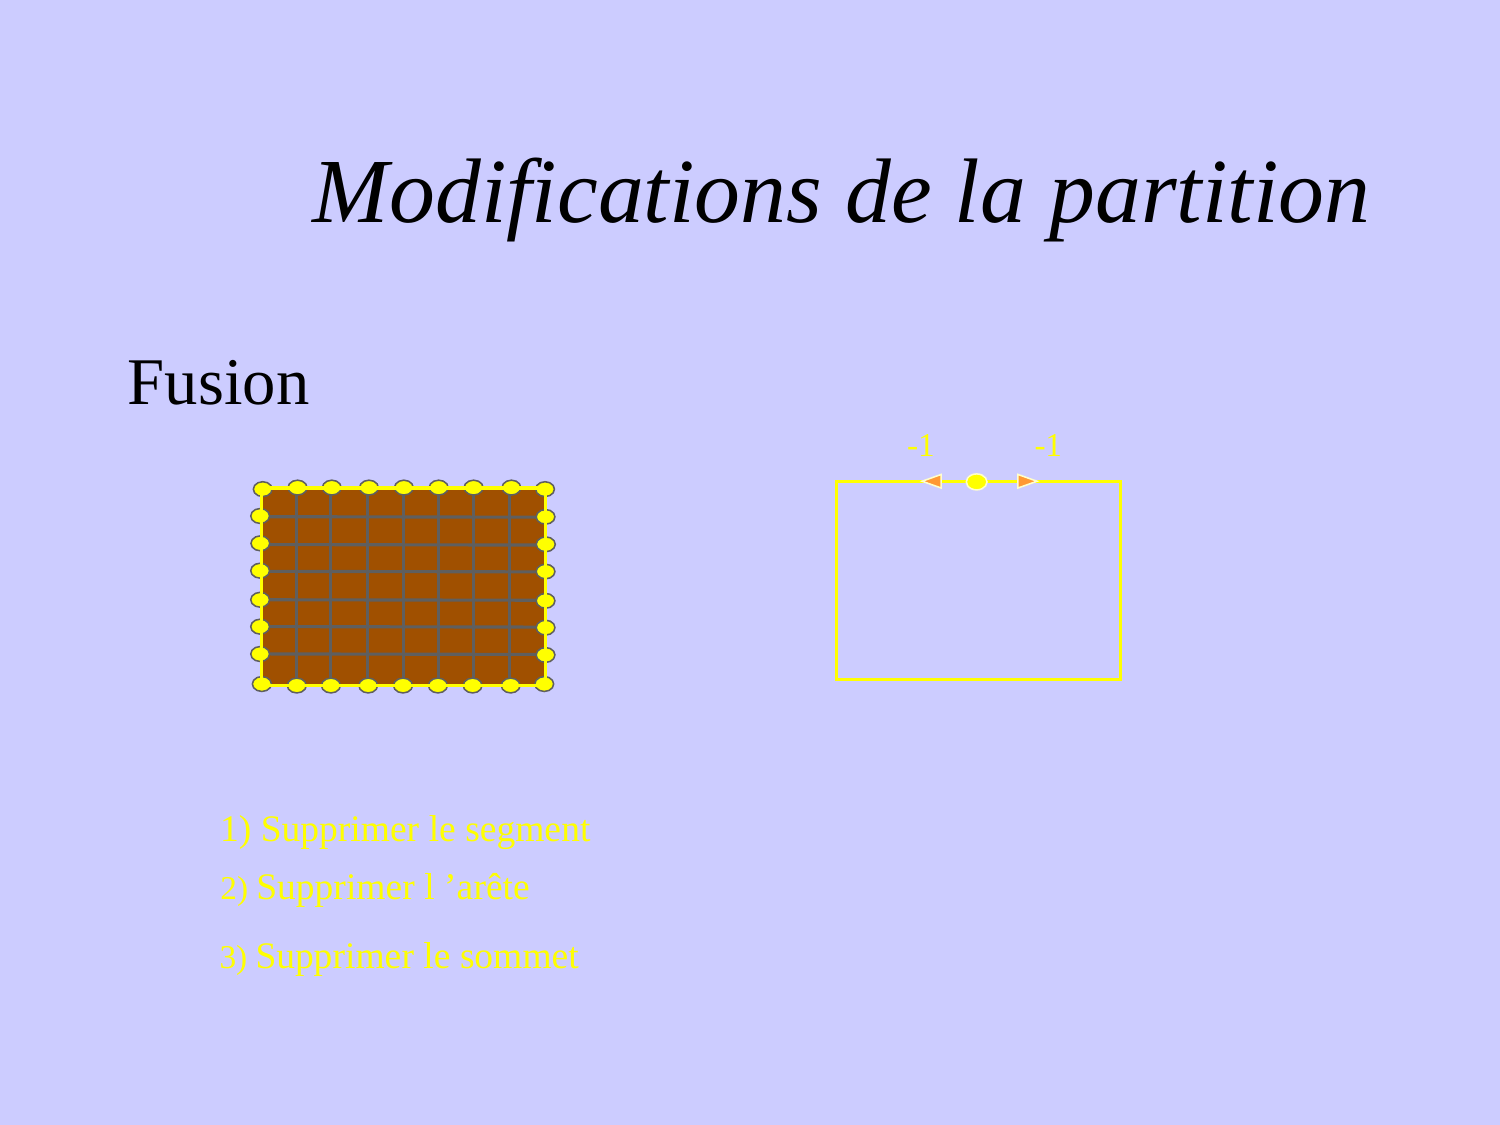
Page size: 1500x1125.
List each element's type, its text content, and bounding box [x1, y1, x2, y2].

text_box [547, 593, 555, 608]
text_box 1) Supprimer le segment [205, 800, 606, 858]
text_box [321, 687, 340, 693]
text_box [394, 687, 413, 693]
text_box [288, 480, 307, 486]
text_box [250, 646, 260, 662]
text_box [464, 480, 483, 486]
text_box [250, 508, 260, 524]
text_box [250, 563, 260, 579]
text_box [966, 473, 987, 490]
title Modifications de la partition [112, 62, 1388, 250]
text_box [263, 490, 544, 684]
text_box [547, 509, 555, 524]
text_box [395, 480, 413, 486]
text_box [287, 687, 306, 693]
text_box [536, 481, 555, 497]
text_box [360, 480, 378, 486]
text_box 3) Supprimer le sommet [204, 927, 595, 985]
text_box [250, 535, 260, 551]
text_box [250, 619, 260, 635]
text_box [428, 687, 447, 693]
text_box -1 [1019, 418, 1078, 472]
text_box [547, 620, 555, 635]
text_box [252, 676, 271, 692]
text_box [322, 480, 341, 486]
text_box [501, 687, 520, 693]
text_box [359, 687, 378, 693]
text_box [463, 687, 482, 693]
text_box [1017, 474, 1038, 489]
text_box [535, 677, 554, 692]
text_box [253, 481, 272, 497]
text_box [922, 474, 942, 489]
text_box 2) Supprimer l ’arête [205, 858, 546, 916]
list Fusion [112, 337, 1388, 1013]
text_box -1 [892, 418, 950, 472]
text_box [502, 480, 521, 486]
text_box [547, 537, 556, 552]
text_box [547, 564, 555, 579]
text_box [429, 480, 448, 486]
text_box [547, 647, 555, 663]
text_box [250, 592, 260, 608]
